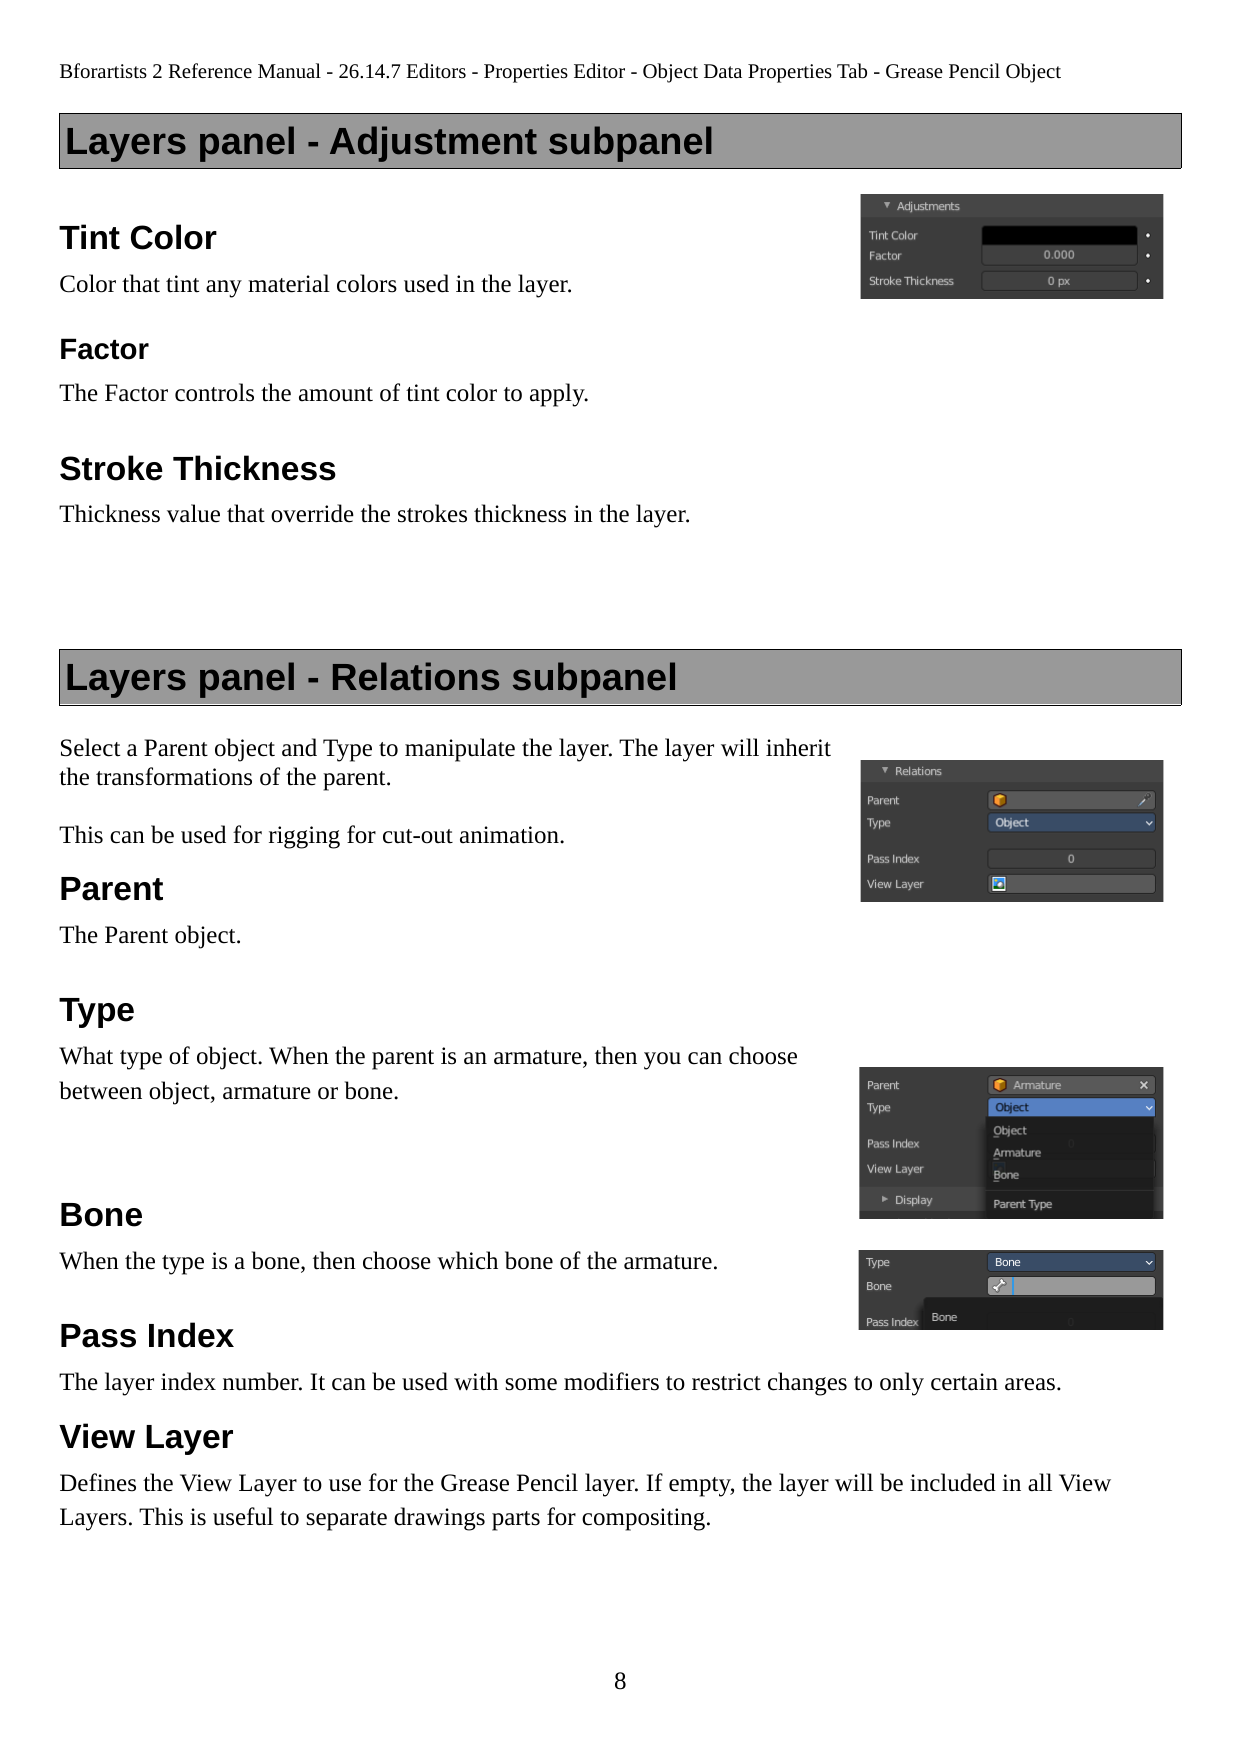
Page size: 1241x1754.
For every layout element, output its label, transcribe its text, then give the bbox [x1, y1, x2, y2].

subtitle Pass Index [59, 1316, 1181, 1354]
subtitle [1164, 217, 1181, 256]
subtitle Type [59, 990, 1181, 1029]
text The Factor controls the amount of tint color to apply. [59, 378, 1181, 407]
table_header Layers panel - Relations subpanel [60, 650, 1181, 704]
text Thickness value that override the strokes thickness in the layer. [59, 499, 1181, 528]
picture [860, 194, 1164, 299]
picture [858, 1250, 1164, 1330]
text Color that tint any material colors used in the layer. [59, 269, 860, 297]
picture [859, 1067, 1164, 1219]
text This can be used for rigging for cut-out animation. [59, 820, 860, 848]
text What type of object. When the parent is an armature, then you can choose between object, armature or bone. [59, 1041, 1181, 1105]
subtitle View Layer [59, 1417, 1181, 1455]
subtitle Bone [59, 1195, 1181, 1233]
subtitle Stroke Thickness [59, 448, 1181, 487]
picture [860, 760, 1164, 902]
subtitle Tint Color [59, 217, 860, 256]
subtitle Parent [59, 869, 1181, 908]
subtitle Factor [59, 332, 1181, 366]
text The layer index number. It can be used with some modifiers to restrict changes to only certain areas. [59, 1367, 1181, 1396]
text The Parent object. [59, 920, 1181, 949]
text When the type is a bone, then choose which bone of the armature. [59, 1246, 1181, 1275]
text Defines the View Layer to use for the Grease Pencil layer. If empty, the layer will be included in all View Layers. This is useful to separate drawings parts for compositing. [59, 1468, 1181, 1531]
text Select a Parent object and Type to manipulate the layer. The layer will inherit the transformations of the parent. [59, 733, 1181, 791]
table_header Layers panel - Adjustment subpanel [60, 114, 1181, 168]
